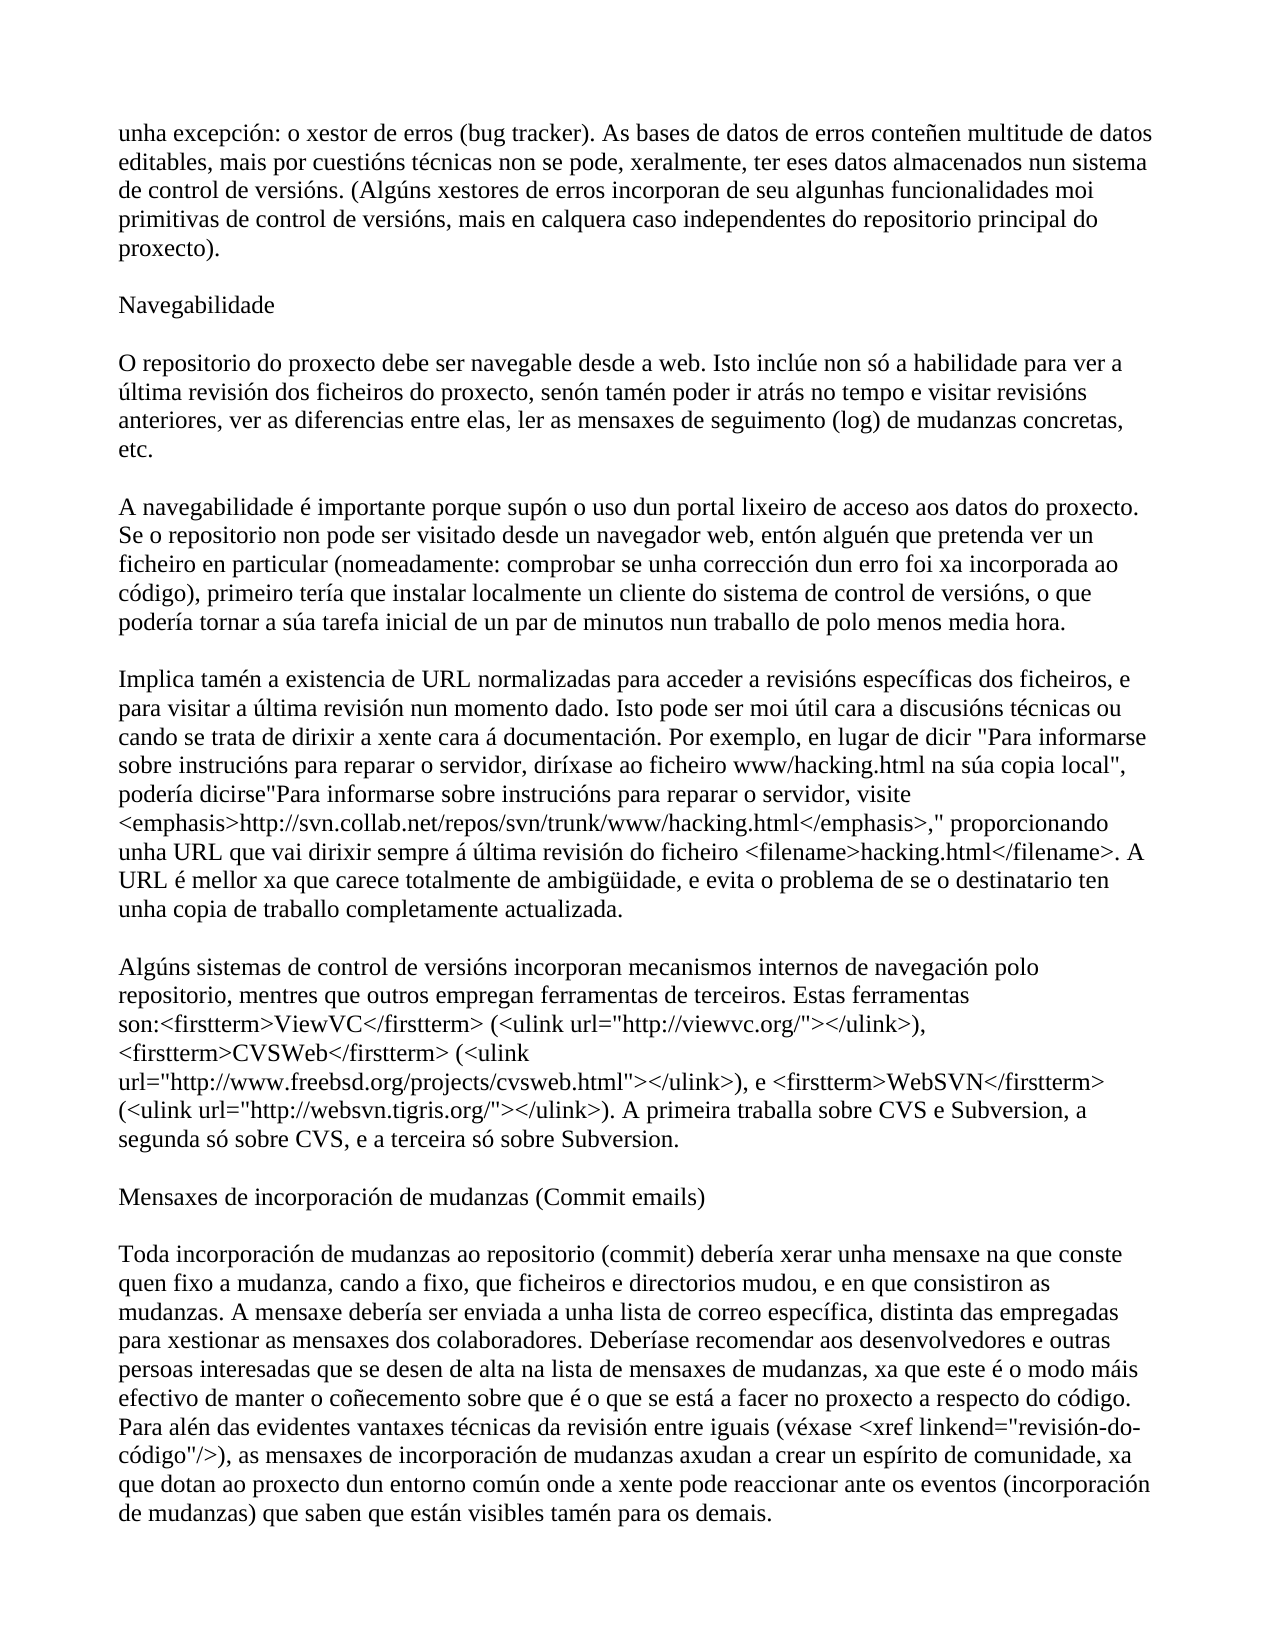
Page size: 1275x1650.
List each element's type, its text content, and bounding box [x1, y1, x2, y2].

text Toda incorporación de mudanzas ao repositorio (commit) debería xerar unha mensaxe na que conste quen fixo a mudanza, cando a fixo, que ficheiros e directorios mudou, e en que consistiron as mudanzas. A mensaxe debería ser enviada a unha lista de correo específica, distinta das empregadas para xestionar as mensaxes dos colaboradores. Deberíase recomendar aos desenvolvedores e outras persoas interesadas que se desen de alta na lista de mensaxes de mudanzas, xa que este é o modo máis efectivo de manter o coñecemento sobre que é o que se está a facer no proxecto a respecto do código. Para alén das evidentes vantaxes técnicas da revisión entre iguais (véxase <xref linkend="revisión-do-código"/>), as mensaxes de incorporación de mudanzas axudan a crear un espírito de comunidade, xa que dotan ao proxecto dun entorno común onde a xente pode reaccionar ante os eventos (incorporación de mudanzas) que saben que están visibles tamén para os demais. [118, 1239, 1157, 1527]
text unha excepción: o xestor de erros (bug tracker). As bases de datos de erros conteñen multitude de datos editables, mais por cuestións técnicas non se pode, xeralmente, ter eses datos almacenados nun sistema de control de versións. (Algúns xestores de erros incorporan de seu algunhas funcionalidades moi primitivas de control de versións, mais en calquera caso independentes do repositorio principal do proxecto). [118, 118, 1157, 262]
text A navegabilidade é importante porque supón o uso dun portal lixeiro de acceso aos datos do proxecto. Se o repositorio non pode ser visitado desde un navegador web, entón alguén que pretenda ver un ficheiro en particular (nomeadamente: comprobar se unha corrección dun erro foi xa incorporada ao código), primeiro tería que instalar localmente un cliente do sistema de control de versións, o que podería tornar a súa tarefa inicial de un par de minutos nun traballo de polo menos media hora. [118, 492, 1157, 636]
text Mensaxes de incorporación de mudanzas (Commit emails) [118, 1182, 1157, 1211]
text Implica tamén a existencia de URL normalizadas para acceder a revisións específicas dos ficheiros, e para visitar a última revisión nun momento dado. Isto pode ser moi útil cara a discusións técnicas ou cando se trata de dirixir a xente cara á documentación. Por exemplo, en lugar de dicir "Para informarse sobre instrucións para reparar o servidor, diríxase ao ficheiro www/hacking.html na súa copia local", podería dicirse"Para informarse sobre instrucións para reparar o servidor, visite <emphasis>http://svn.collab.net/repos/svn/trunk/www/hacking.html</emphasis>," proporcionando unha URL que vai dirixir sempre á última revisión do ficheiro <filename>hacking.html</filename>. A URL é mellor xa que carece totalmente de ambigüidade, e evita o problema de se o destinatario ten unha copia de traballo completamente actualizada. [118, 664, 1157, 923]
text Navegabilidade [118, 291, 1157, 319]
text O repositorio do proxecto debe ser navegable desde a web. Isto inclúe non só a habilidade para ver a última revisión dos ficheiros do proxecto, senón tamén poder ir atrás no tempo e visitar revisións anteriores, ver as diferencias entre elas, ler as mensaxes de seguimento (log) de mudanzas concretas, etc. [118, 348, 1157, 463]
text Algúns sistemas de control de versións incorporan mecanismos internos de navegación polo repositorio, mentres que outros empregan ferramentas de terceiros. Estas ferramentas son:<firstterm>ViewVC</firstterm> (<ulink url="http://viewvc.org/"></ulink>), <firstterm>CVSWeb</firstterm> (<ulink url="http://www.freebsd.org/projects/cvsweb.html"></ulink>), e <firstterm>WebSVN</firstterm> (<ulink url="http://websvn.tigris.org/"></ulink>). A primeira traballa sobre CVS e Subversion, a segunda só sobre CVS, e a terceira só sobre Subversion. [118, 952, 1157, 1153]
